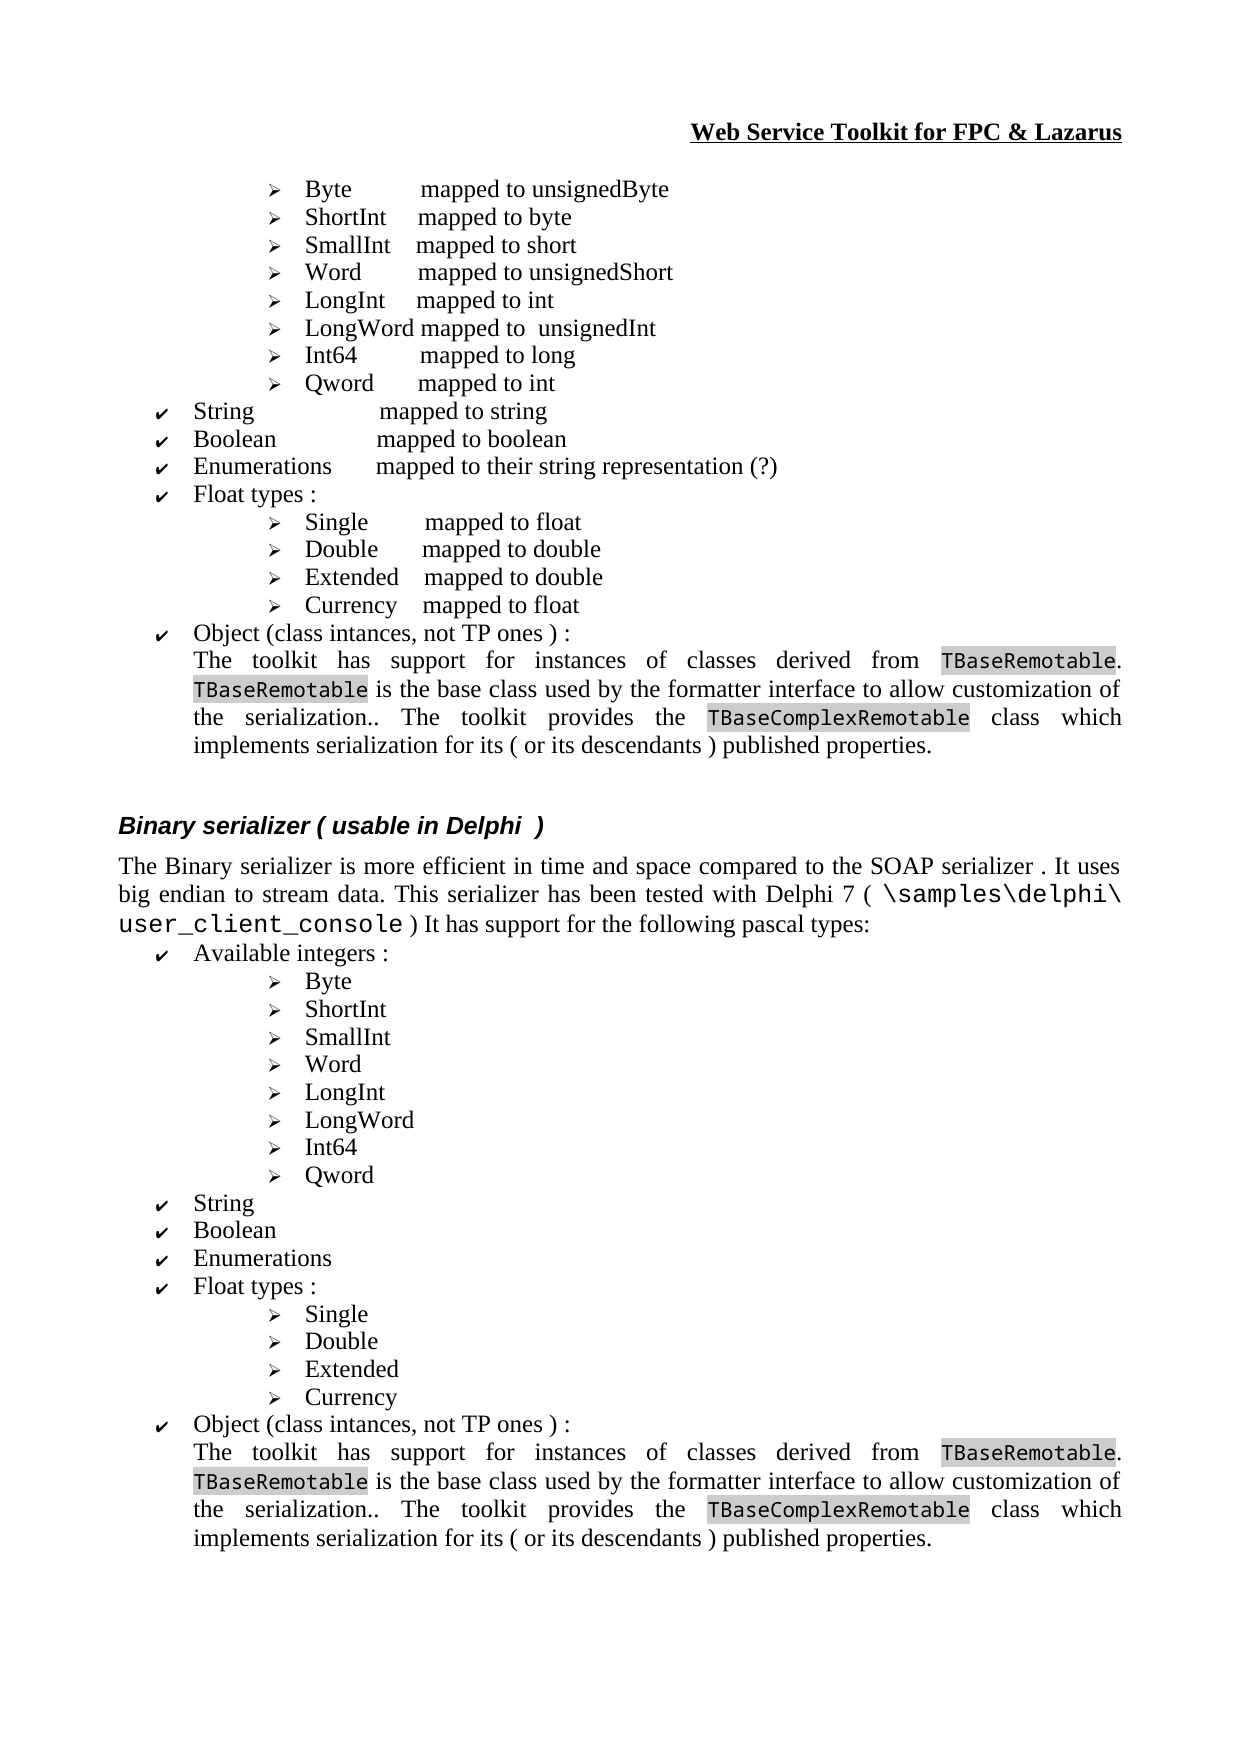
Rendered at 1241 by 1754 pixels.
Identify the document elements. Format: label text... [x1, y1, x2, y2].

text The Binary serializer is more efficient in time and space compared to the SOAP serializer . It uses big endian to stream data. This serializer has been tested with Delphi 7 ( \samples\delphi\user_client_console ) It has support for the following pascal types: [118, 852, 1122, 939]
list Extended [267, 1355, 1122, 1383]
list Currency [267, 1383, 1122, 1411]
list Float types : [156, 480, 1122, 508]
list Qword mapped to int [267, 369, 1122, 397]
list Single mapped to float [267, 508, 1122, 536]
list Extended mapped to double [267, 563, 1122, 591]
list Double [267, 1327, 1122, 1355]
list Byte mapped to unsignedByte [267, 175, 1122, 203]
list Word mapped to unsignedShort [267, 258, 1122, 286]
list LongWord [267, 1106, 1122, 1133]
list Word [267, 1050, 1122, 1078]
subtitle Binary serializer ( usable in Delphi ) [118, 812, 1122, 840]
list Float types : [156, 1272, 1122, 1300]
list ShortInt mapped to byte [267, 203, 1122, 231]
list LongWord mapped to unsignedInt [267, 314, 1122, 342]
list Boolean [156, 1217, 1122, 1244]
list Byte [267, 967, 1122, 995]
list Object (class intances, not TP ones ) : [156, 1411, 1122, 1438]
list String mapped to string [156, 397, 1122, 425]
list Boolean mapped to boolean [156, 425, 1122, 452]
list Qword [267, 1161, 1122, 1189]
list Int64 [267, 1133, 1122, 1161]
list Object (class intances, not TP ones ) : [156, 619, 1122, 646]
list SmallInt mapped to short [267, 231, 1122, 258]
list The toolkit has support for instances of classes derived from TBaseRemotable. TBaseRemotable is the base class used by the formatter interface to allow customization of the serialization.. The toolkit provides the TBaseComplexRemotable class which implements serialization for its ( or its descendants ) published properties. [156, 646, 1122, 759]
list Enumerations [156, 1244, 1122, 1272]
list SmallInt [267, 1023, 1122, 1050]
list Single [267, 1300, 1122, 1327]
list Int64 mapped to long [267, 342, 1122, 369]
list String [156, 1189, 1122, 1217]
list Currency mapped to float [267, 591, 1122, 619]
list Available integers : [156, 939, 1122, 967]
list LongInt [267, 1078, 1122, 1106]
list The toolkit has support for instances of classes derived from TBaseRemotable. TBaseRemotable is the base class used by the formatter interface to allow customization of the serialization.. The toolkit provides the TBaseComplexRemotable class which implements serialization for its ( or its descendants ) published properties. [156, 1438, 1122, 1551]
list ShortInt [267, 995, 1122, 1023]
list LongInt mapped to int [267, 286, 1122, 314]
list Enumerations mapped to their string representation (?) [156, 452, 1122, 480]
list Double mapped to double [267, 536, 1122, 563]
